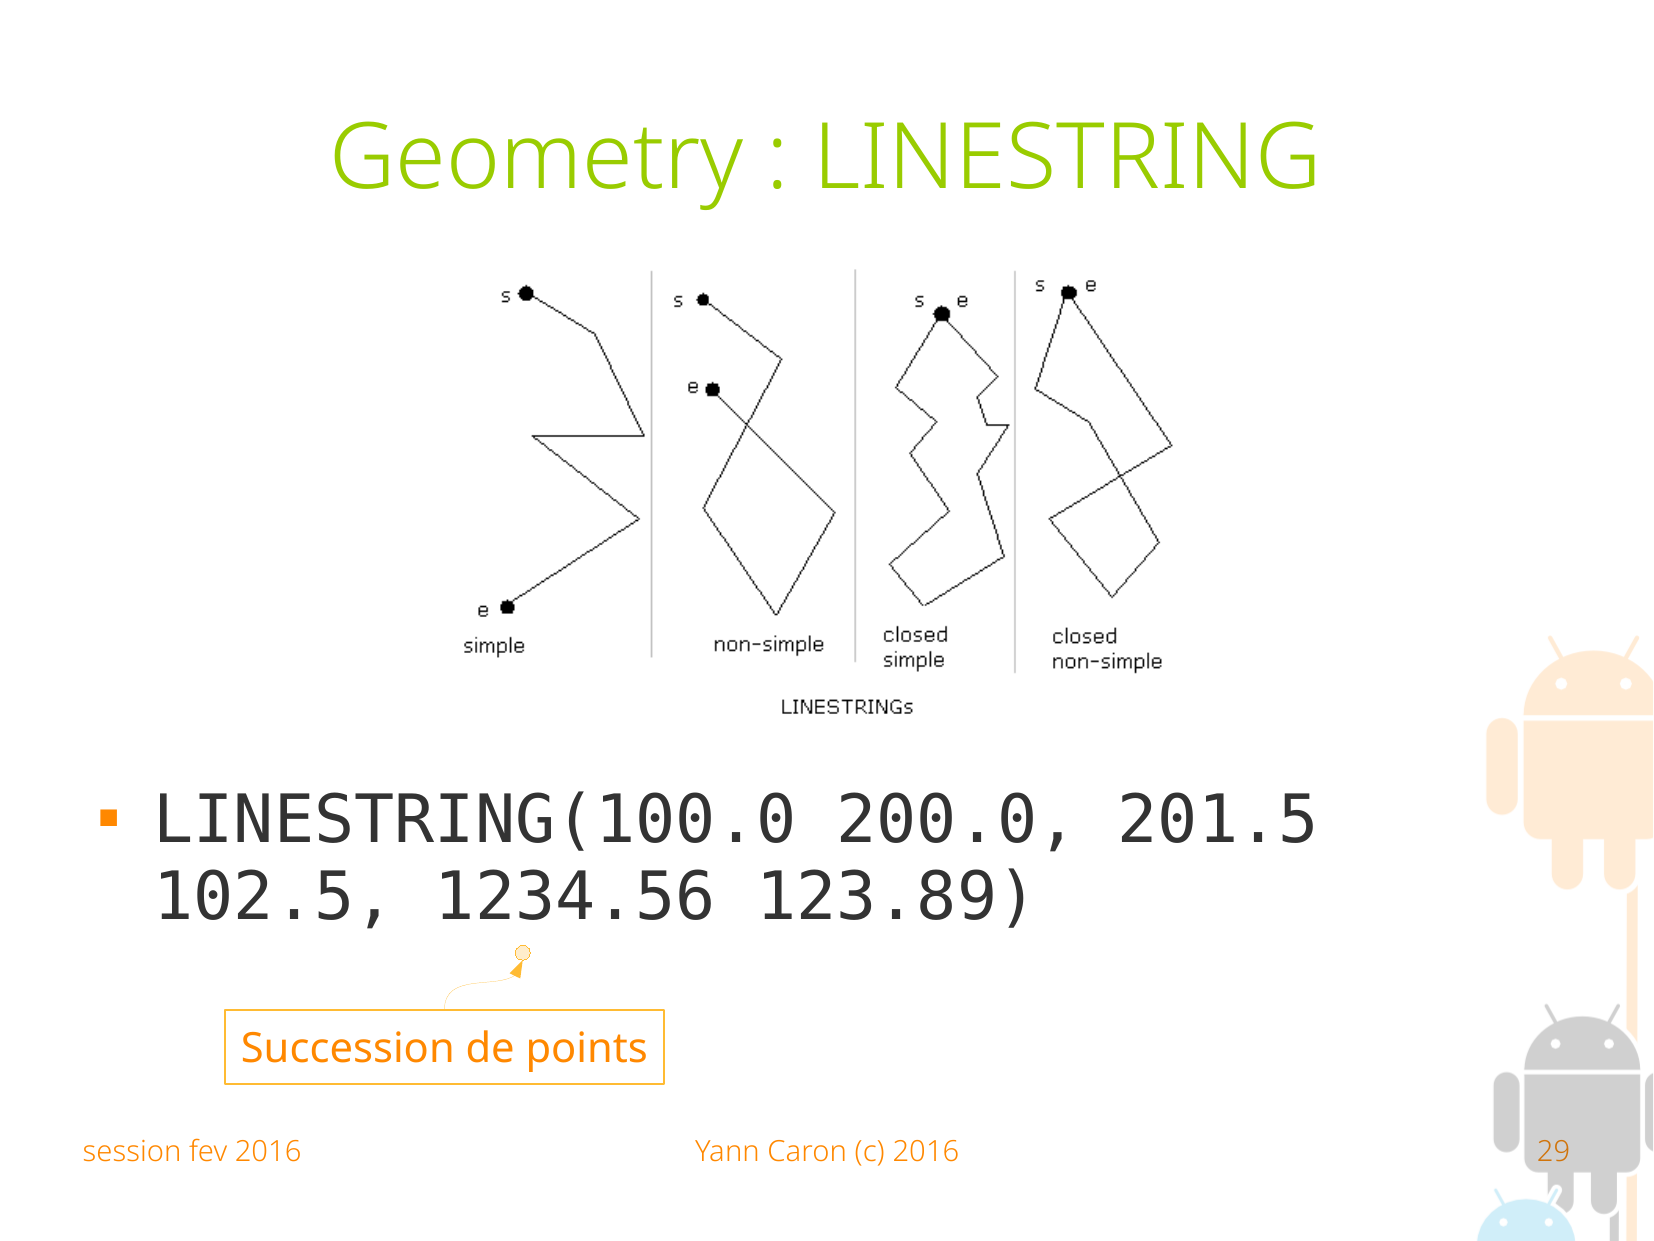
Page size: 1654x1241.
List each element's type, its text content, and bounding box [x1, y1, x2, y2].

picture [240, 1011, 663, 1083]
picture [240, 254, 1654, 1241]
text_box Succession de points [225, 1009, 652, 1076]
list LINESTRING(100.0 200.0, 201.5 102.5, 1234.56 123.89) [82, 780, 1571, 1010]
text_box [515, 945, 531, 961]
title Geometry : LINESTRING [82, 49, 1571, 257]
